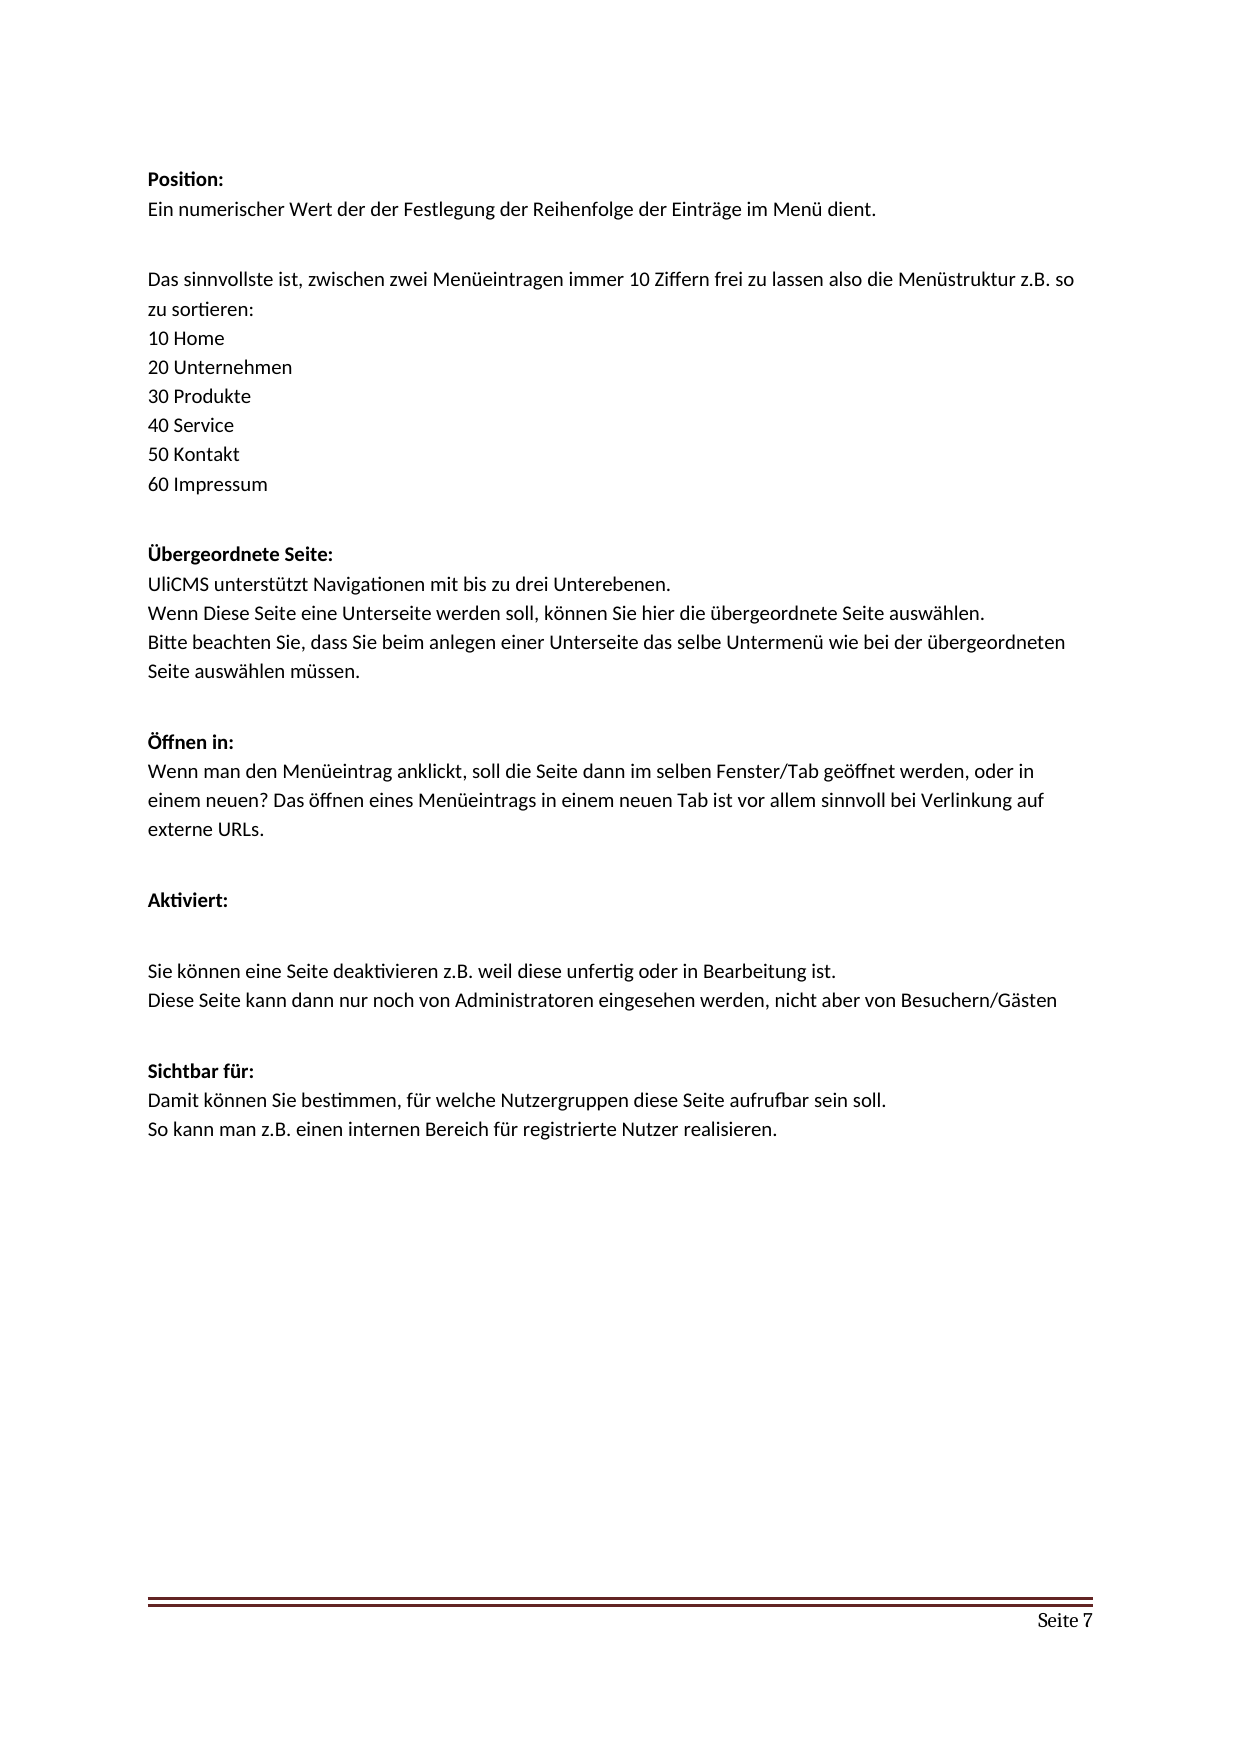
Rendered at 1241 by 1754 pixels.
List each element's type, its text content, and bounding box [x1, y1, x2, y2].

text Sie können eine Seite deaktivieren z.B. weil diese unfertig oder in Bearbeitung ist. Diese Seite kann dann nur noch von Administratoren eingesehen werden, nicht aber von Besuchern/Gästen [148, 958, 1093, 1013]
text Öffnen in: Wenn man den Menüeintrag anklickt, soll die Seite dann im selben Fenster/Tab geöffnet werden, oder in einem neuen? Das öffnen eines Menüeintrags in einem neuen Tab ist vor allem sinnvoll bei Verlinkung auf externe URLs. [148, 729, 1093, 842]
text Position: Ein numerischer Wert der der Festlegung der Reihenfolge der Einträge im Menü dient. [148, 167, 1093, 221]
text Übergeordnete Seite: UliCMS unterstützt Navigationen mit bis zu drei Unterebenen. Wenn Diese Seite eine Unterseite werden soll, können Sie hier die übergeordnete Seite auswählen. Bitte beachten Sie, dass Sie beim anlegen einer Unterseite das selbe Untermenü wie bei der übergeordneten Seite auswählen müssen. [148, 542, 1093, 684]
text Aktiviert: [148, 887, 1093, 913]
text Das sinnvollste ist, zwischen zwei Menüeintragen immer 10 Ziffern frei zu lassen also die Menüstruktur z.B. so zu sortieren: 10 Home 20 Unternehmen 30 Produkte 40 Service 50 Kontakt 60 Impressum [148, 267, 1093, 496]
text Sichtbar für: Damit können Sie bestimmen, für welche Nutzergruppen diese Seite aufrufbar sein soll. So kann man z.B. einen internen Bereich für registrierte Nutzer realisieren. [148, 1058, 1093, 1142]
